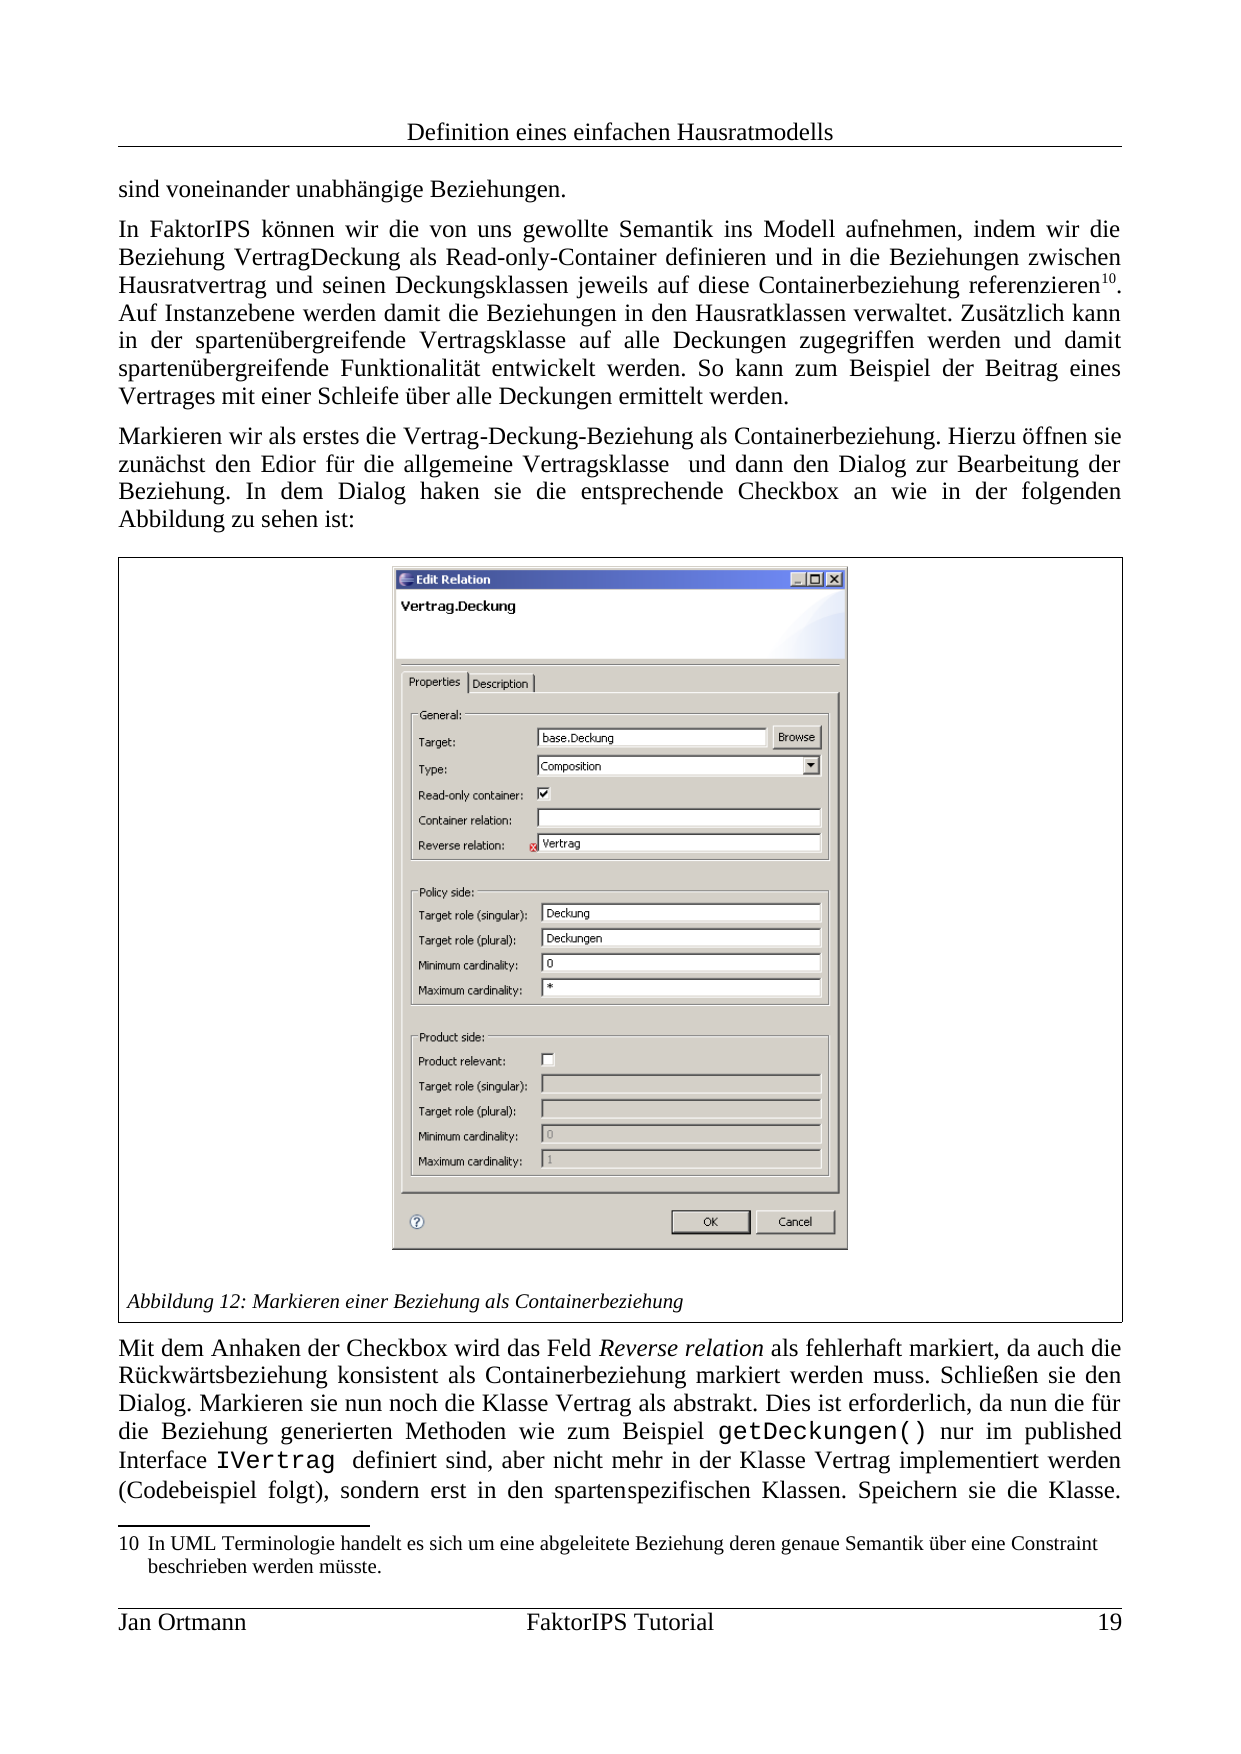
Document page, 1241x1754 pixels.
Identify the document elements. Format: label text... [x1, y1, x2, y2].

text sind voneinander unabhängige Beziehungen. [118, 175, 1122, 203]
text Markieren wir als erstes die Vertrag‑Deckung‑Beziehung als Containerbeziehung. Hierzu öffnen sie zunächst den Edior für die allgemeine Vertragsklasse und dann den Dialog zur Bearbeitung der Beziehung. In dem Dialog haken sie die entsprechende Checkbox an wie in der folgenden Abbildung zu sehen ist: [118, 422, 1122, 533]
text [119, 558, 1122, 1322]
text In UML Terminologie handelt es sich um eine abgeleitete Beziehung deren genaue Semantik über eine Constraint beschrieben werden müsste. [118, 1532, 1122, 1578]
text In FaktorIPS können wir die von uns gewollte Semantik ins Modell aufnehmen, indem wir die Beziehung Vertrag­Deckung als Read-only-Container definieren und in die Beziehungen zwischen Hausratvertrag und seinen Deckungsklassen jeweils auf diese Containerbeziehung referenzieren. Auf Instanzebene werden damit die Beziehungen in den Hausratklassen verwaltet. Zusätzlich kann in der spartenübergreifende Vertragsklasse auf alle Deckungen zugegriffen werden und damit spartenübergreifende Funktionalität entwickelt werden. So kann zum Beispiel der Beitrag eines Vertrages mit einer Schleife über alle Deckungen ermittelt werden. [118, 216, 1122, 409]
picture [392, 566, 848, 1250]
text Abbildung 12: Markieren einer Beziehung als Containerbeziehung [127, 1290, 1113, 1313]
text Mit dem Anhaken der Checkbox wird das Feld Reverse relation als fehlerhaft markiert, da auch die Rückwärtsbeziehung konsistent als Containerbeziehung markiert werden muss. Schließen sie den Dialog. Markieren sie nun noch die Klasse Vertrag als abstrakt. Dies ist erforderlich, da nun die für die Beziehung generierten Methoden wie zum Beispiel getDeckungen() nur im published Interface IVertrag definiert sind, aber nicht mehr in der Klasse Vertrag implementiert werden (Codebeispiel folgt), sondern erst in den sparten­spezifischen Klassen. Speichern sie die Klasse. [118, 1323, 1122, 1504]
